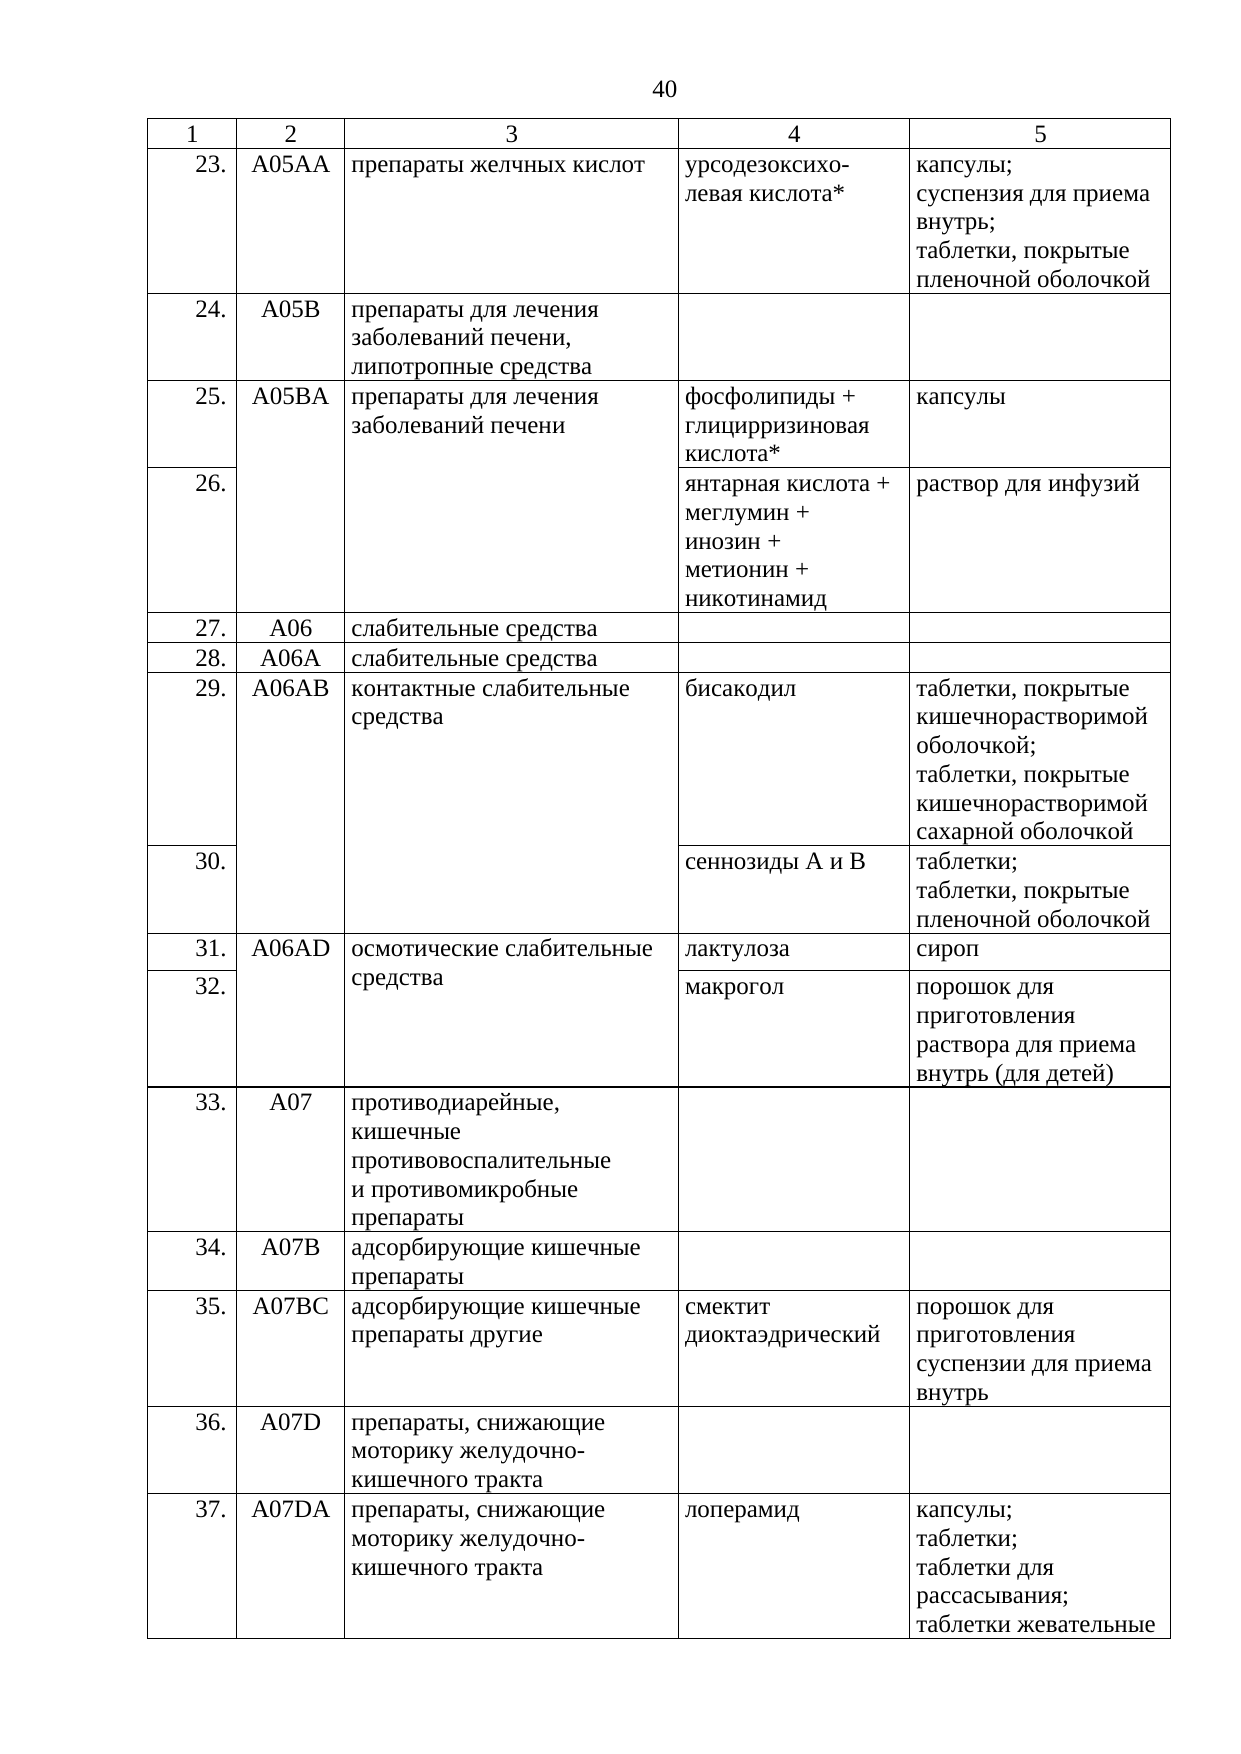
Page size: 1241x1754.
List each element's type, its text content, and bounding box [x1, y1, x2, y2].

table_cell препараты, снижающие моторику желудочно-кишечного тракта [345, 1494, 678, 1638]
table_header 5 [910, 119, 1170, 148]
table_cell A05B [237, 294, 344, 380]
table_cell противодиарейные, кишечные противовоспалительные и противомикробные препараты [345, 1088, 678, 1231]
table_cell [148, 1407, 236, 1493]
table_cell A06AD [237, 934, 344, 1086]
table_cell [148, 1232, 236, 1290]
table_cell капсулы [910, 381, 1170, 467]
table_cell [148, 673, 236, 845]
table_cell адсорбирующие кишечные препараты другие [345, 1291, 678, 1406]
table_cell сироп [910, 934, 1170, 970]
table_cell [910, 294, 1170, 380]
table_cell [148, 468, 236, 612]
table_cell A06 [237, 613, 344, 642]
table_cell сеннозиды A и B [679, 846, 909, 932]
table_cell A07 [237, 1088, 344, 1231]
table_cell раствор для инфузий [910, 468, 1170, 612]
table_cell A05BA [237, 381, 344, 612]
table_cell фосфолипиды + глицирризиновая кислота* [679, 381, 909, 467]
table_cell [910, 1407, 1170, 1493]
table_cell препараты желчных кислот [345, 149, 678, 293]
table_cell [148, 643, 236, 672]
table_cell [679, 1232, 909, 1290]
table_cell капсулы; таблетки; таблетки для рассасывания; таблетки жевательные [910, 1494, 1170, 1638]
table_cell [148, 1494, 236, 1638]
table_cell [148, 971, 236, 1086]
table_cell препараты для лечения заболеваний печени, липотропные средства [345, 294, 678, 380]
table_cell капсулы; суспензия для приема внутрь; таблетки, покрытые пленочной оболочкой [910, 149, 1170, 293]
table_cell A07B [237, 1232, 344, 1290]
table_cell A06AB [237, 673, 344, 845]
table_cell [679, 643, 909, 672]
table_cell A07BC [237, 1291, 344, 1406]
table_cell адсорбирующие кишечные препараты [345, 1232, 678, 1290]
table_cell бисакодил [679, 673, 909, 845]
table_cell [679, 613, 909, 642]
table_cell таблетки, покрытые кишечнорастворимой оболочкой; таблетки, покрытые кишечнорастворимой сахарной оболочкой [910, 673, 1170, 845]
table_cell смектит диоктаэдрический [679, 1291, 909, 1406]
table_cell [910, 643, 1170, 672]
table_cell порошок для приготовления суспензии для приема внутрь [910, 1291, 1170, 1406]
table_cell урсодезоксихо-левая кислота* [679, 149, 909, 293]
table_cell [148, 1291, 236, 1406]
table_cell [910, 1088, 1170, 1231]
table_cell [148, 381, 236, 467]
table_cell [148, 613, 236, 642]
table_header 1 [148, 119, 236, 148]
table_cell [148, 1088, 236, 1231]
table_cell A07D [237, 1407, 344, 1493]
table_cell лоперамид [679, 1494, 909, 1638]
table_cell янтарная кислота + меглумин + инозин + метионин + никотинамид [679, 468, 909, 612]
table_cell A06A [237, 643, 344, 672]
table_cell осмотические слабительные средства [345, 934, 678, 1086]
table_cell [148, 294, 236, 380]
table_cell [148, 846, 236, 932]
table_cell [910, 1232, 1170, 1290]
table_cell препараты для лечения заболеваний печени [345, 381, 678, 612]
table_cell [237, 845, 344, 932]
table_cell A07DA [237, 1494, 344, 1638]
table_cell лактулоза [679, 934, 909, 970]
table_cell препараты, снижающие моторику желудочно-кишечного тракта [345, 1407, 678, 1493]
table_cell [679, 294, 909, 380]
table_cell [679, 1088, 909, 1231]
table_header 4 [679, 119, 909, 148]
table_cell слабительные средства [345, 613, 678, 642]
table_cell [148, 149, 236, 293]
table_cell [910, 613, 1170, 642]
table_cell порошок для приготовления раствора для приема внутрь (для детей) [910, 971, 1170, 1086]
table_cell A05AA [237, 149, 344, 293]
table_header 2 [237, 119, 344, 148]
table_cell таблетки; таблетки, покрытые пленочной оболочкой [910, 846, 1170, 932]
table_cell [148, 934, 236, 970]
table_cell макрогол [679, 971, 909, 1086]
table_header 3 [345, 119, 678, 148]
table_cell [345, 845, 678, 932]
table_cell слабительные средства [345, 643, 678, 672]
table_cell контактные слабительные средства [345, 673, 678, 845]
table_cell [679, 1407, 909, 1493]
